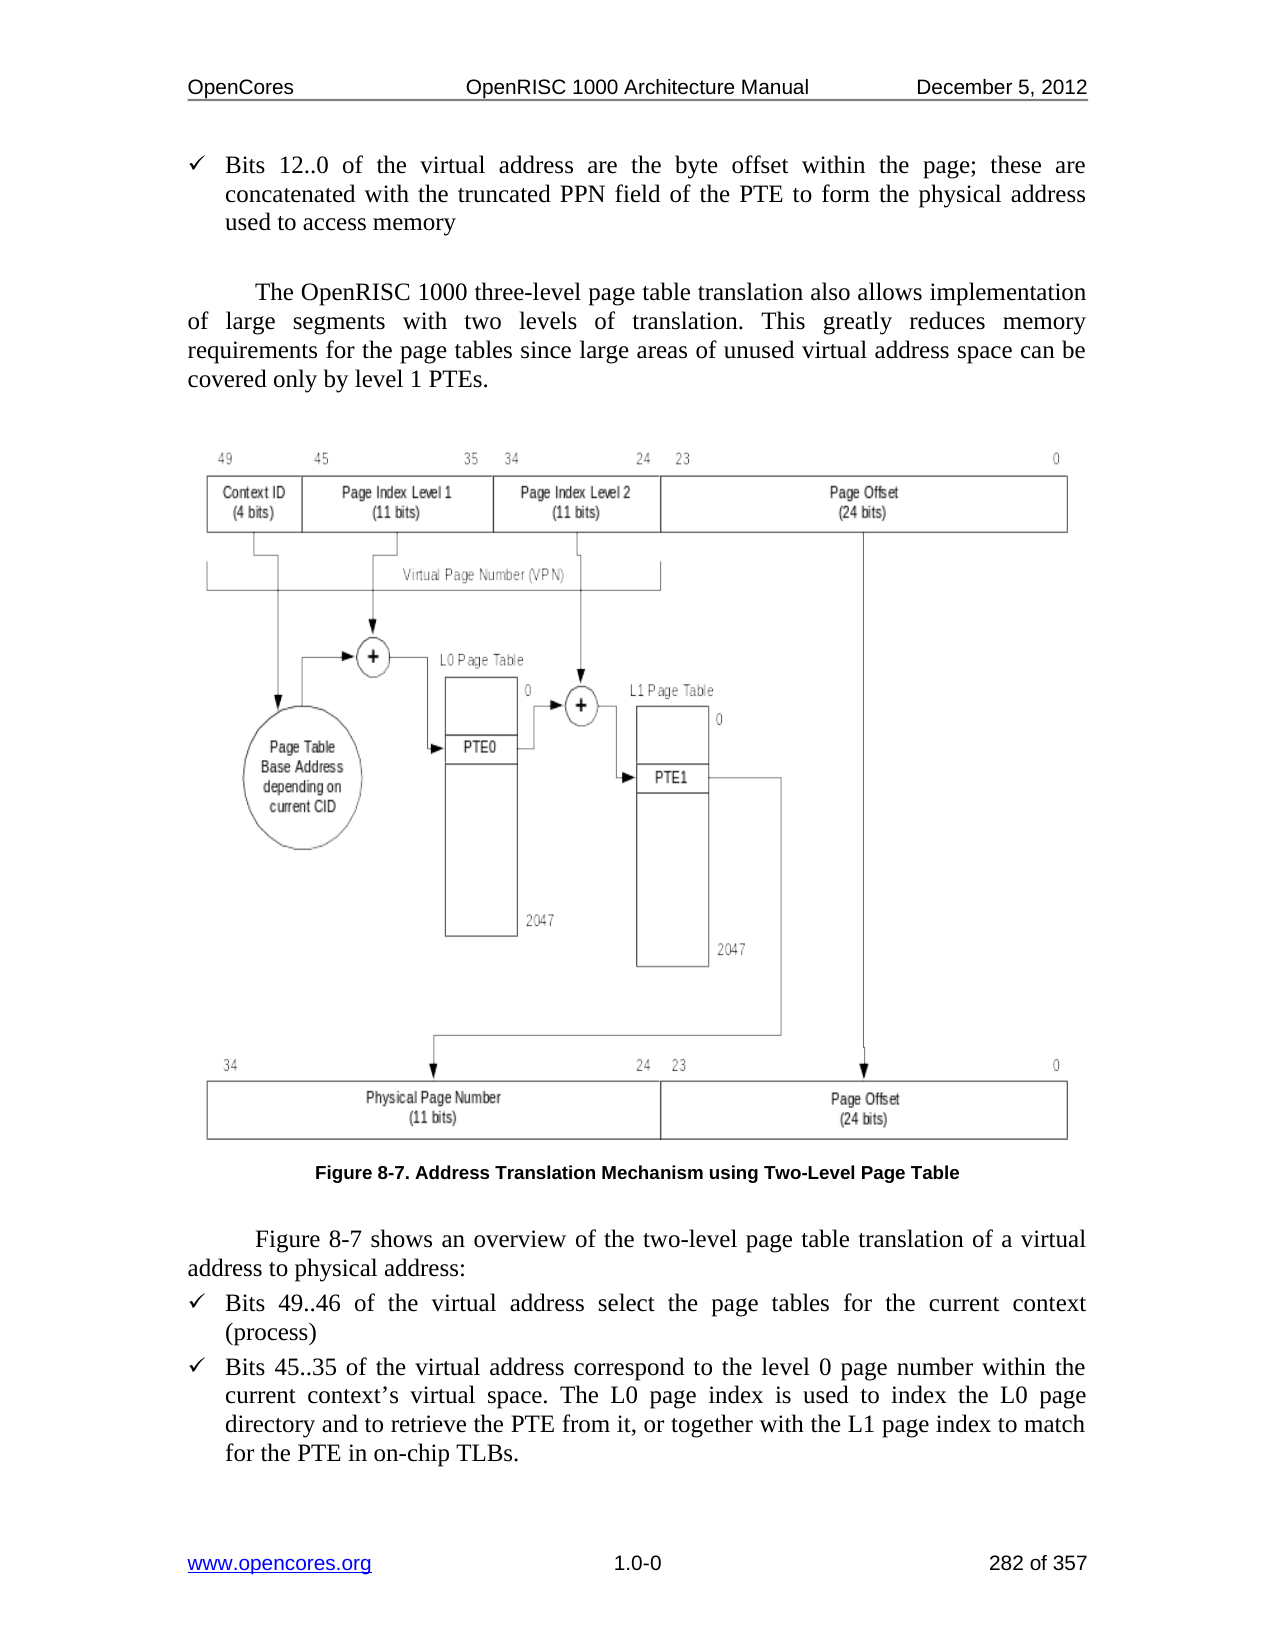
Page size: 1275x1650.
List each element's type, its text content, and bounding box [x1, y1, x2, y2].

list Bits 49..46 of the virtual address select the page tables for the current context (process) [187, 1288, 1087, 1346]
list Bits 45..35 of the virtual address correspond to the level 0 page number within the current context’s virtual space. The L0 page index is used to index the L0 page directory and to retrieve the PTE from it, or together with the L1 page index to match for the PTE in on-chip TLBs. [187, 1352, 1087, 1467]
text Figure 8-7 shows an overview of the two-level page table translation of a virtual address to physical address: [187, 1224, 1087, 1282]
text The OpenRISC 1000 three-level page table translation also allows implementation of large segments with two levels of translation. This greatly reduces memory requirements for the page tables since large areas of unused virtual address space can be covered only by level 1 PTEs. [187, 277, 1087, 392]
list Bits 12..0 of the virtual address are the byte offset within the page; these are concatenated with the truncated PPN field of the PTE to form the physical address used to access memory [187, 150, 1087, 236]
text Figure 8-7. Address Translation Mechanism using Two-Level Page Table [187, 1162, 1087, 1183]
